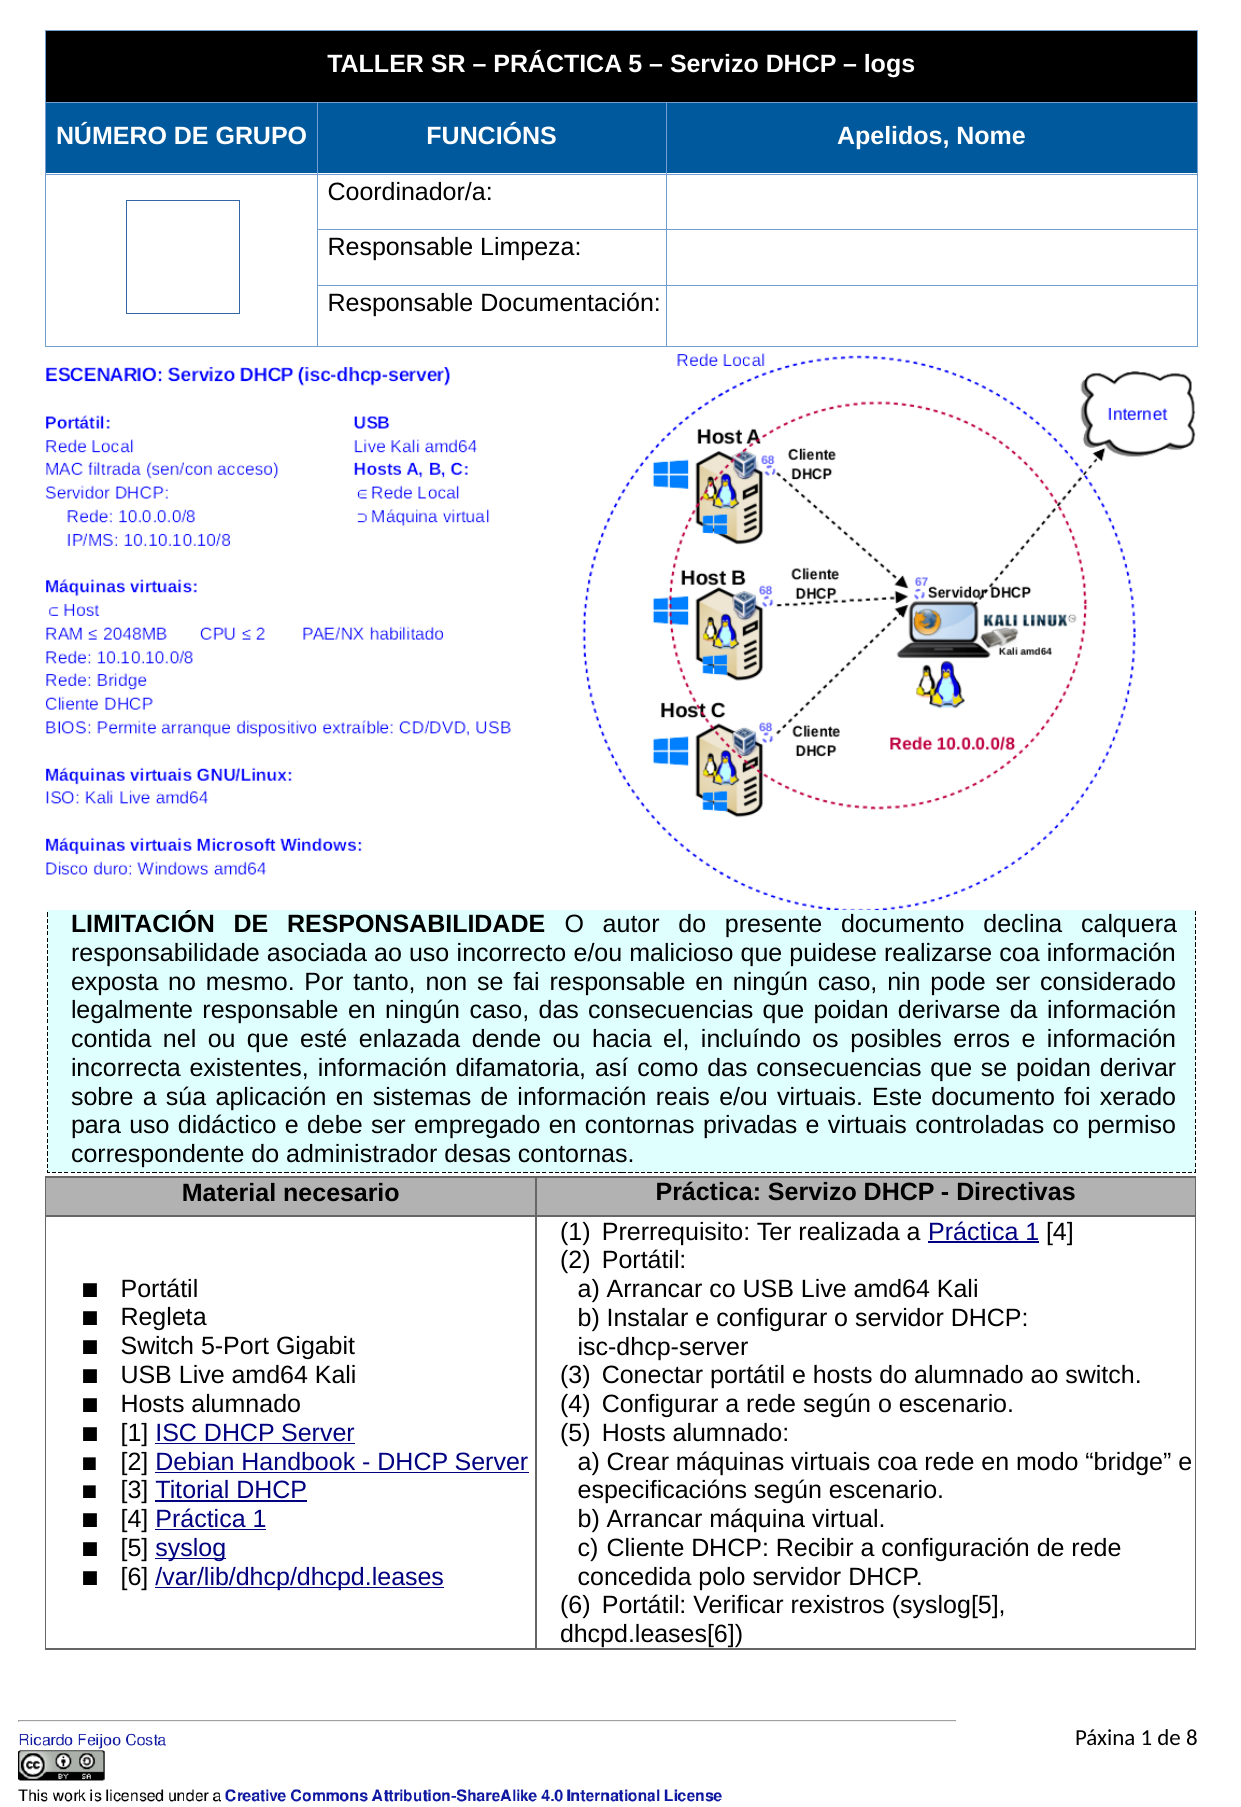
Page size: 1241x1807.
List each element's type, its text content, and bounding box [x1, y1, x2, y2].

table_cell [46, 175, 317, 346]
table_cell Apelidos, Nome [667, 103, 1197, 173]
table_cell [667, 286, 1197, 346]
table_cell [667, 175, 1197, 229]
table_cell Portátil Regleta Switch 5-Port Gigabit USB Live amd64 Kali Hosts alumnado [1] ISC DHCP Server [2] Debian Handbook - DHCP Server [3] Titorial DHCP [4] Práctica 1 [5] syslog [6] /var/lib/dhcp/dhcpd.leases [46, 1217, 535, 1648]
table_cell [667, 230, 1197, 284]
table_cell Responsable Limpeza: [318, 230, 666, 284]
table_header Práctica: Servizo DHCP - Directivas [537, 1178, 1195, 1215]
table_cell Prerrequisito: Ter realizada a Práctica 1 [4] Portátil: Arrancar co USB Live amd64 Kali Instalar e configurar o servidor DHCP: isc-dhcp-server Conectar portátil e hosts do alumnado ao switch. Configurar a rede según o escenario. Hosts alumnado: Crear máquinas virtuais coa rede en modo “bridge” e especificacións según escenario. Arrancar máquina virtual. Cliente DHCP: Recibir a configuración de rede concedida polo servidor DHCP. Portátil: Verificar rexistros (syslog[5], dhcpd.leases[6]) [537, 1217, 1195, 1648]
table_cell NÚMERO DE GRUPO [46, 103, 317, 173]
picture [45, 352, 1198, 910]
picture [8, 1715, 957, 1806]
table_header Material necesario [46, 1178, 535, 1215]
table_cell Coordinador/a: [318, 175, 666, 229]
table_header TALLER SR – PRÁCTICA 5 – Servizo DHCP – logs [46, 31, 1197, 102]
table_cell FUNCIÓNS [318, 103, 666, 173]
table_cell Responsable Documentación: [318, 286, 666, 346]
